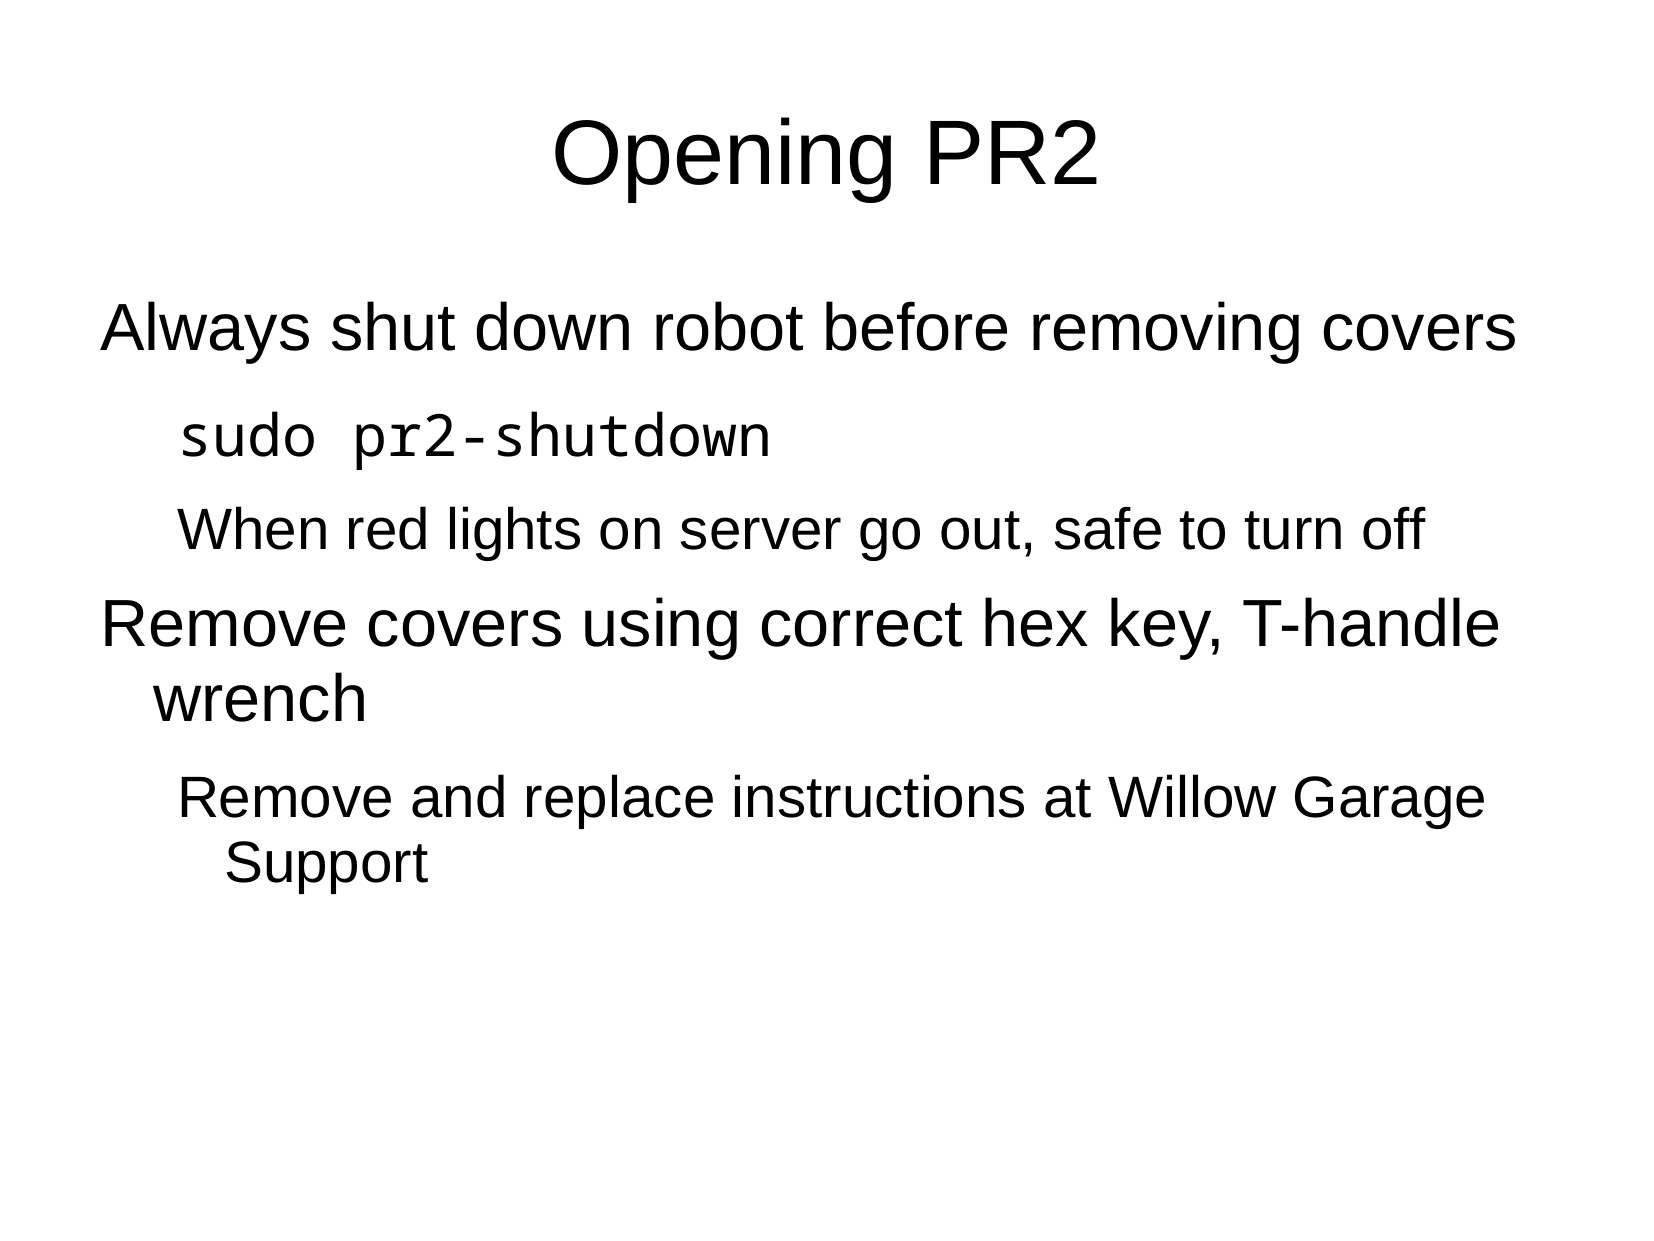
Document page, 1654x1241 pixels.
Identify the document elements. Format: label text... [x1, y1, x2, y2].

title Opening PR2 [82, 56, 1571, 250]
list Always shut down robot before removing covers sudo pr2-shutdown When red lights on server go out, safe to turn off Remove covers using correct hex key, T-handle wrench Remove and replace instructions at Willow Garage Support [82, 290, 1571, 1094]
